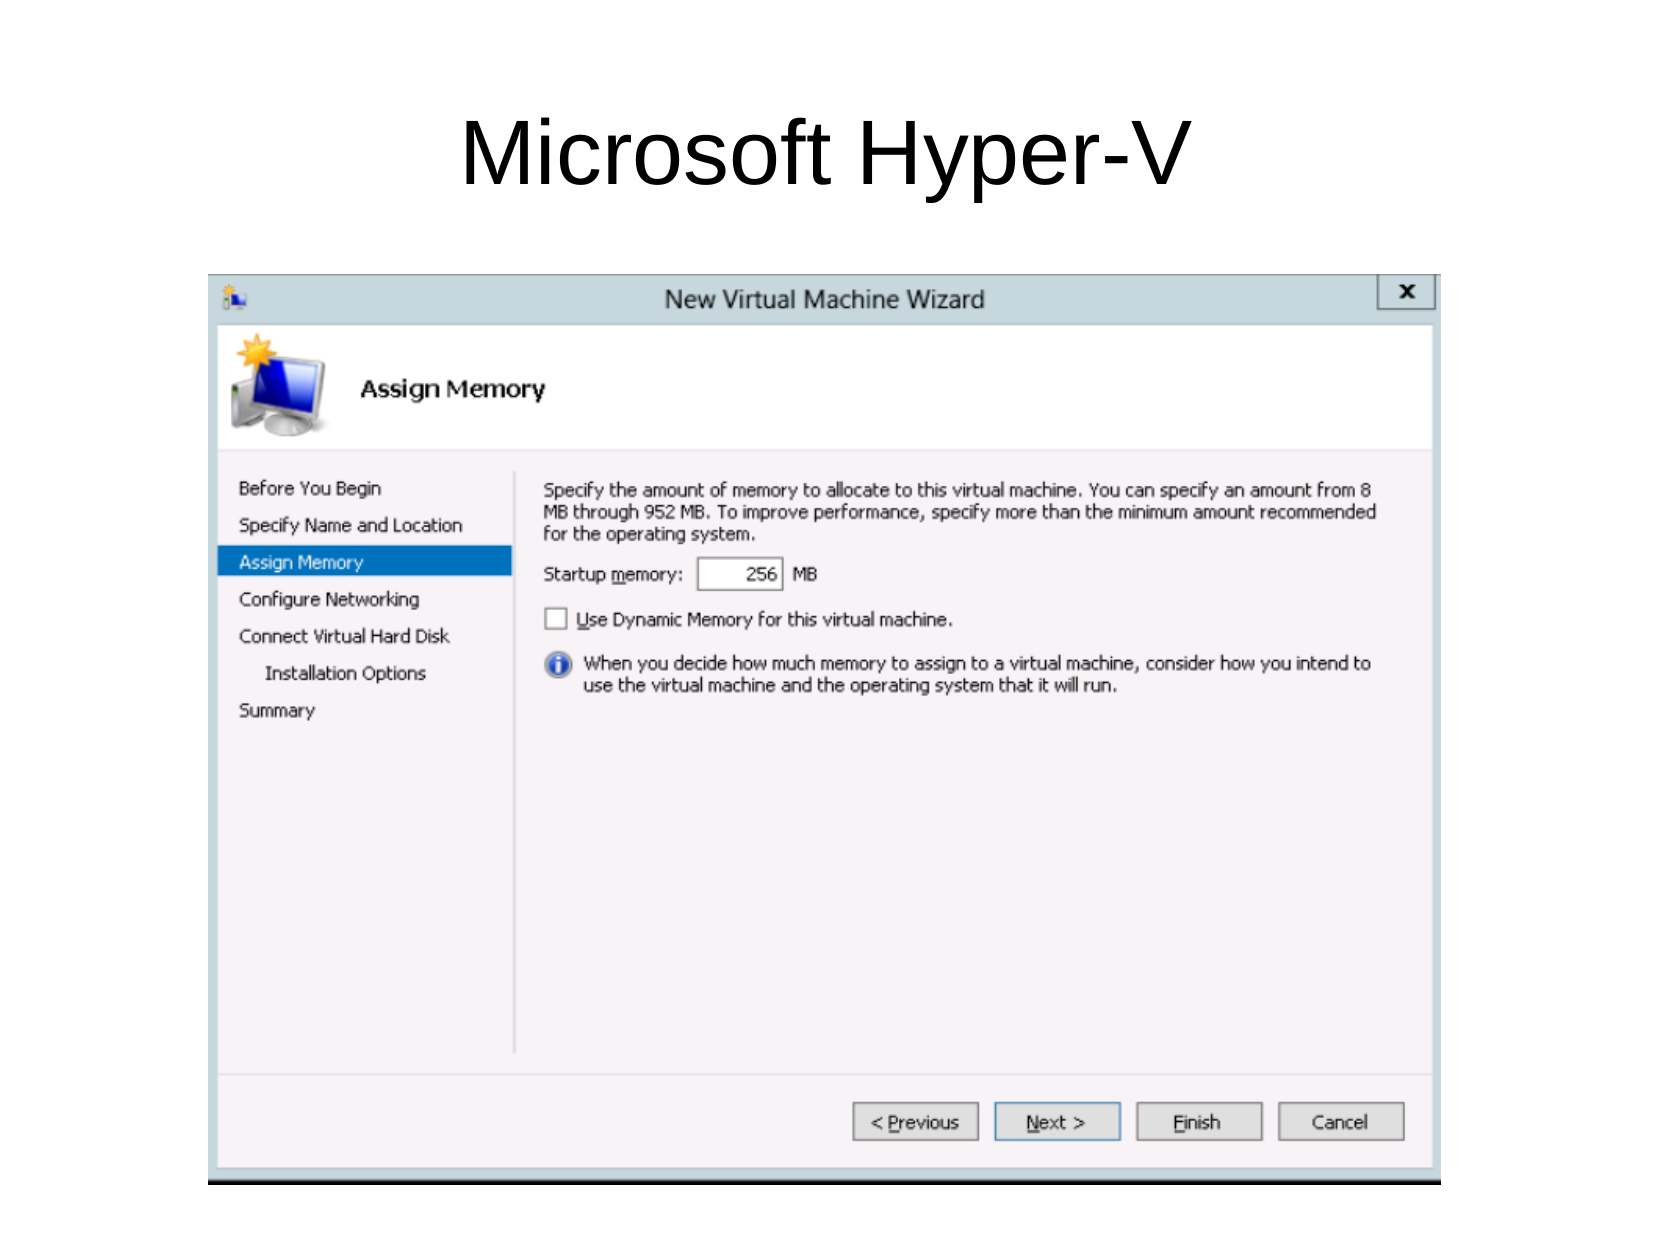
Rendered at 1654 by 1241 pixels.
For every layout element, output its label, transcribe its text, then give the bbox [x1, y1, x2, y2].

picture [208, 274, 1441, 1186]
title Microsoft Hyper-V [82, 49, 1571, 257]
